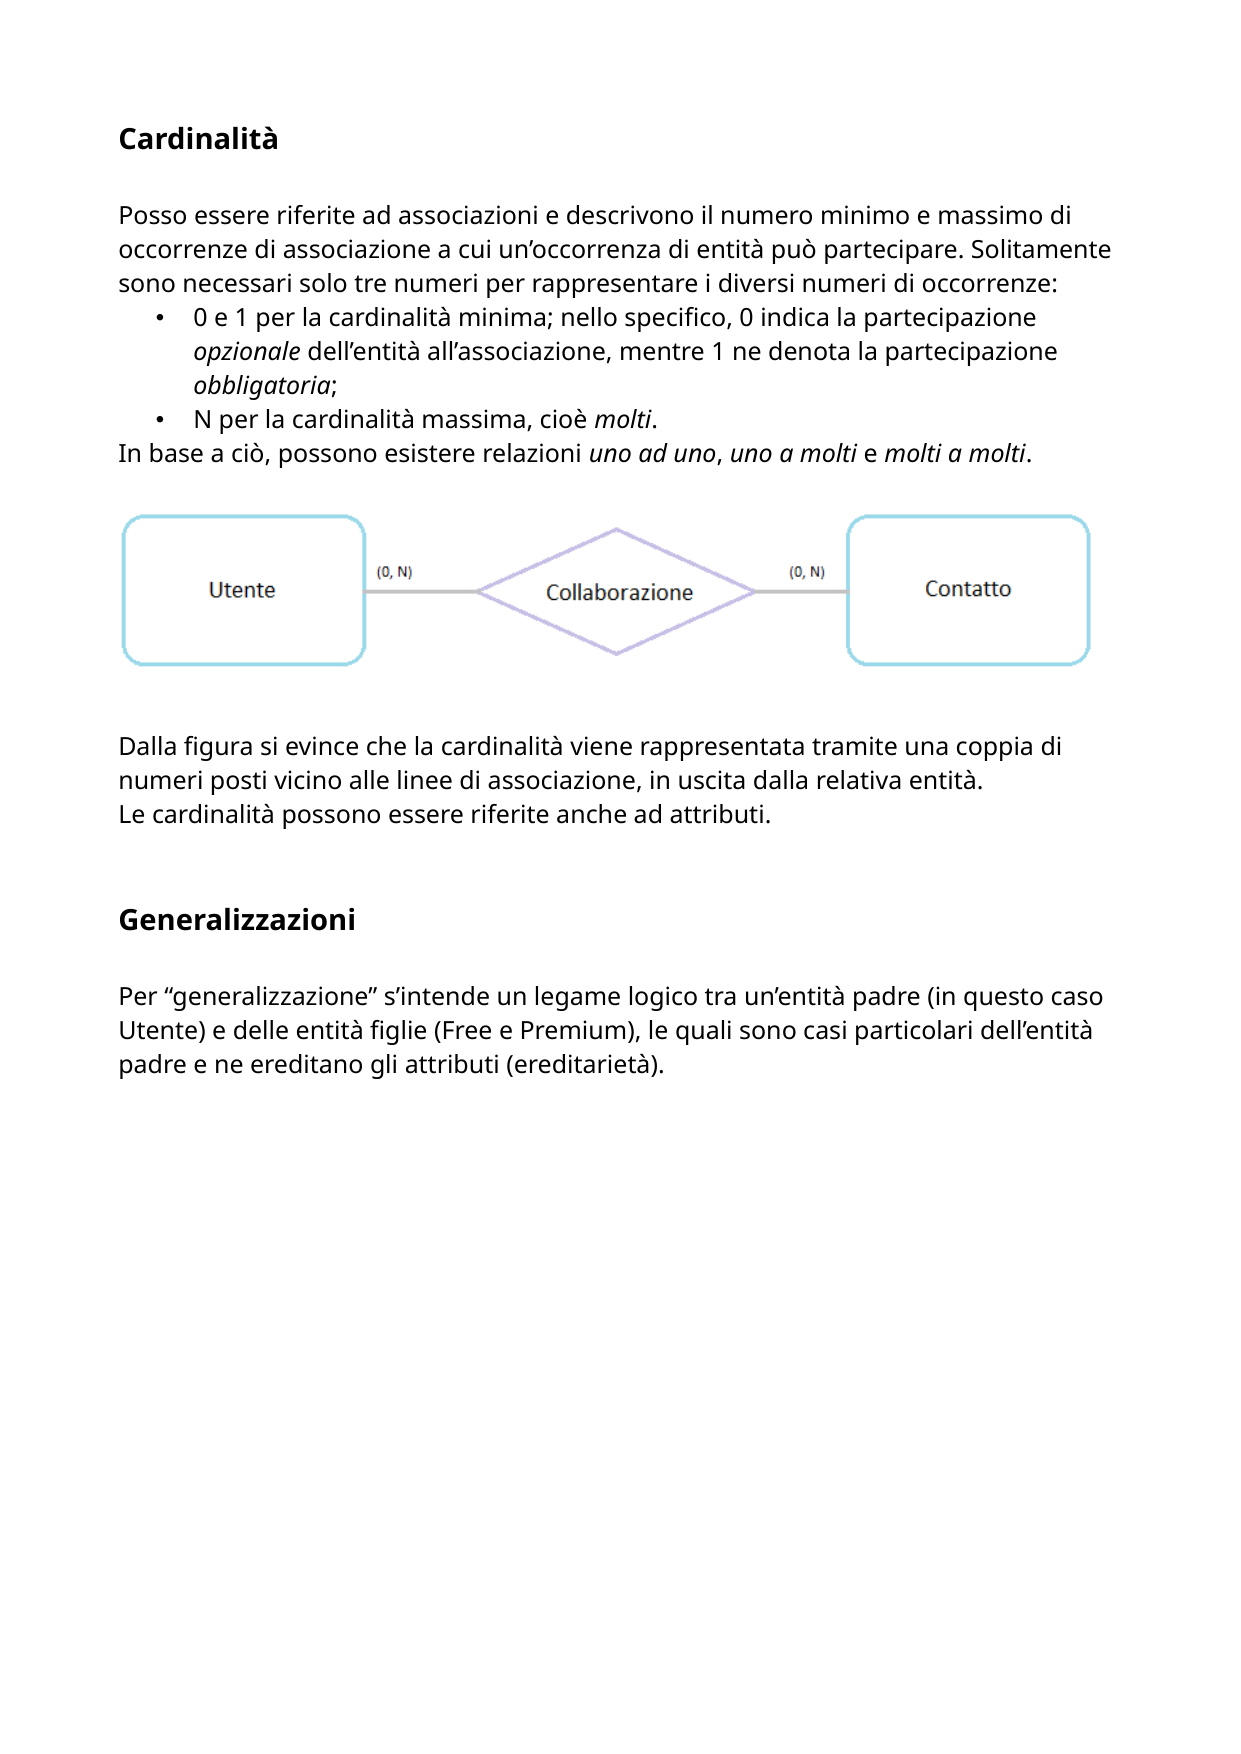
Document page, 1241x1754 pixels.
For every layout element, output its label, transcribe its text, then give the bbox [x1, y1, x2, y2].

text Per “generalizzazione” s’intende un legame logico tra un’entità padre (in questo caso Utente) e delle entità figlie (Free e Premium), le quali sono casi particolari dell’entità padre e ne ereditano gli attributi (ereditarietà). [118, 978, 1122, 1081]
list 0 e 1 per la cardinalità minima; nello specifico, 0 indica la partecipazione opzionale dell’entità all’associazione, mentre 1 ne denota la partecipazione obbligatoria; [156, 300, 1122, 402]
picture [118, 512, 1123, 695]
text Le cardinalità possono essere riferite anche ad attributi. [118, 797, 1122, 831]
text In base a ciò, possono esistere relazioni uno ad uno, uno a molti e molti a molti. [118, 436, 1122, 470]
text Generalizzazioni [118, 899, 1122, 939]
text Cardinalità [118, 118, 1122, 158]
text Posso essere riferite ad associazioni e descrivono il numero minimo e massimo di occorrenze di associazione a cui un’occorrenza di entità può partecipare. Solitamente sono necessari solo tre numeri per rappresentare i diversi numeri di occorrenze: [118, 197, 1122, 300]
list N per la cardinalità massima, cioè molti. [156, 402, 1122, 436]
text Dalla figura si evince che la cardinalità viene rappresentata tramite una coppia di numeri posti vicino alle linee di associazione, in uscita dalla relativa entità. [118, 729, 1122, 797]
